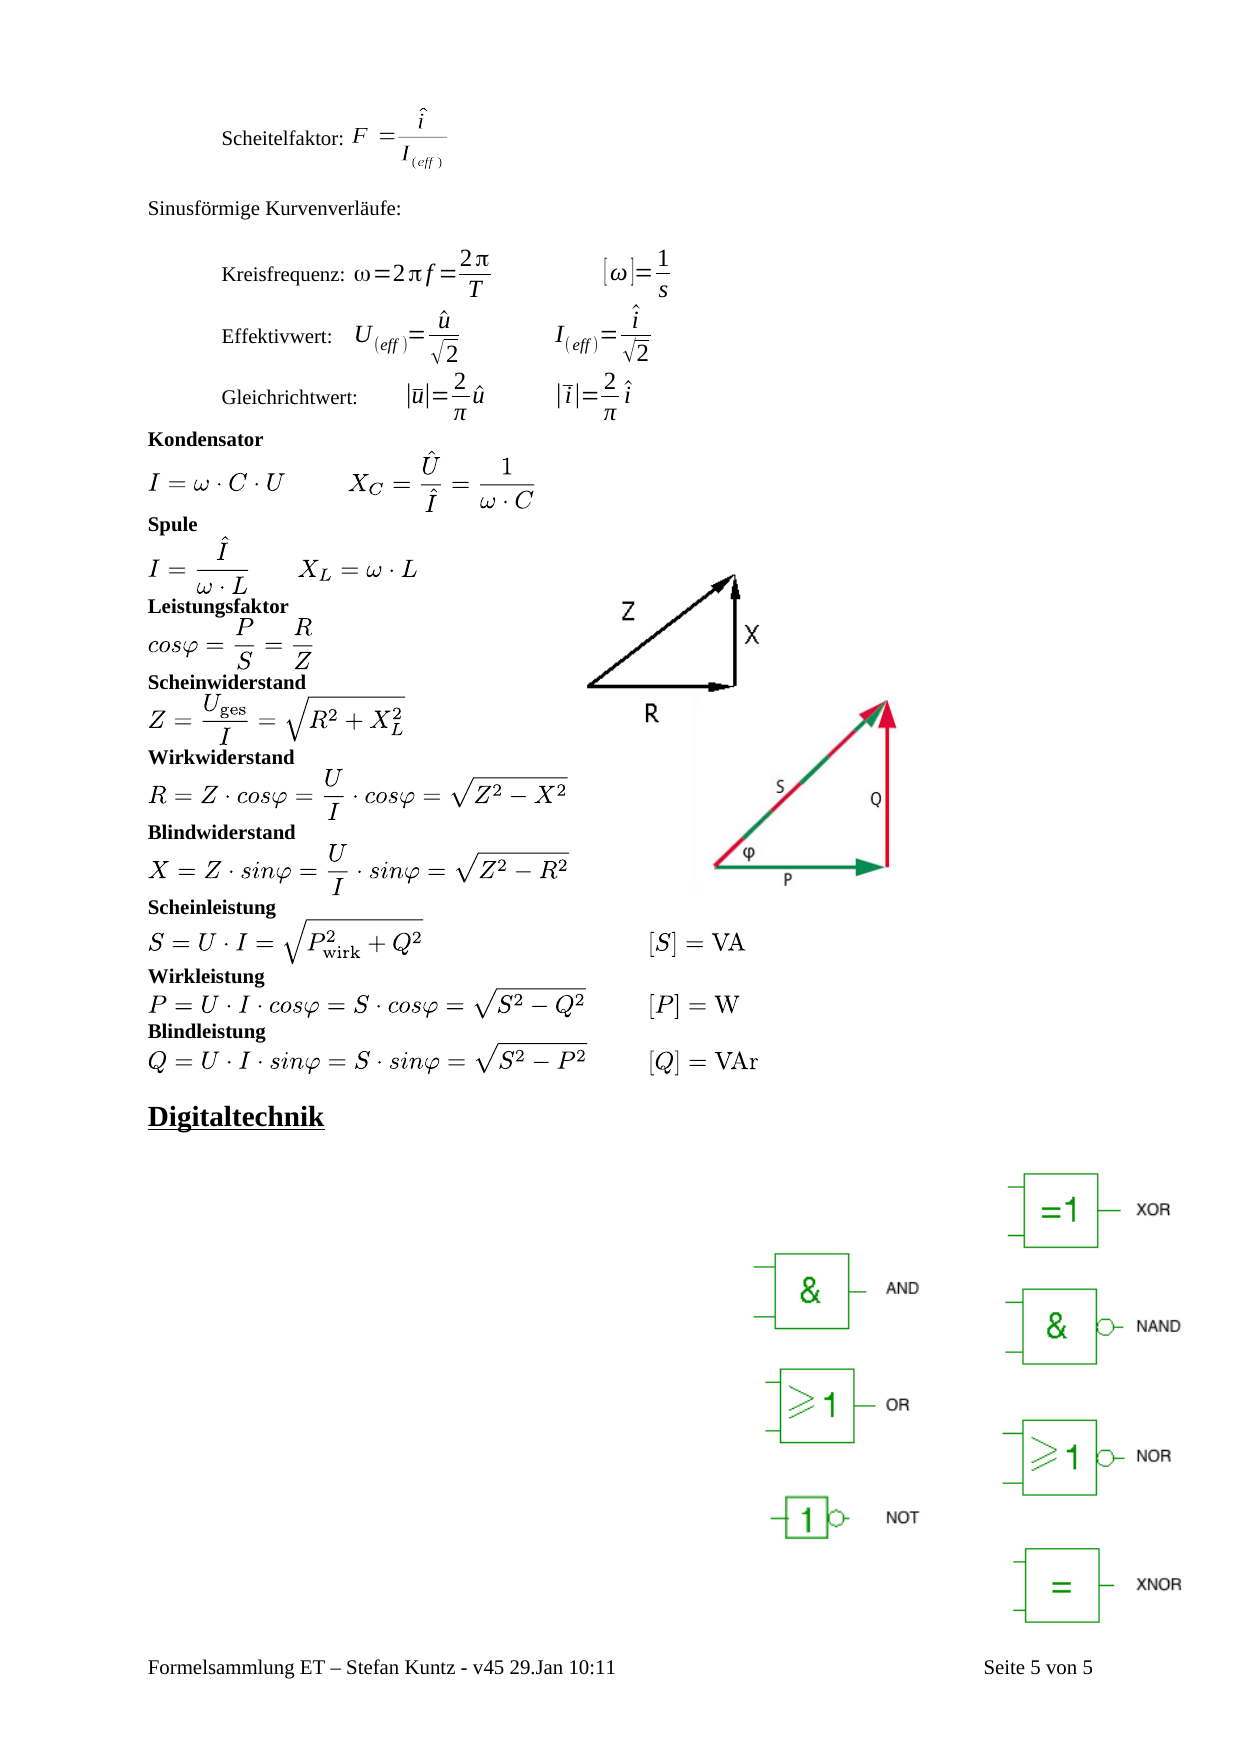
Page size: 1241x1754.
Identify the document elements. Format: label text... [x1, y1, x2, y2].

text Blindwiderstand [148, 820, 693, 844]
text Scheinleistung [148, 895, 1093, 919]
text Spule [148, 512, 1093, 536]
text Leistungsfaktor [148, 594, 573, 618]
picture [742, 1159, 1206, 1640]
text [902, 745, 1093, 769]
text Gleichrichtwert: [221, 368, 1093, 427]
text Scheitelfaktor: [221, 103, 1093, 172]
text Sinusförmige Kurvenverläufe: [148, 196, 1093, 220]
text Wirkwiderstand [148, 745, 693, 769]
text [765, 670, 1093, 694]
text Digitaltechnik [148, 1099, 1093, 1133]
text Kreisfrequenz: [221, 244, 1093, 304]
text Kondensator [148, 427, 1093, 451]
text Wirkleistung [148, 964, 1093, 988]
text Effektivwert: [221, 304, 1093, 368]
text [765, 594, 1093, 618]
text Scheinwiderstand [148, 670, 573, 694]
text Blindleistung [148, 1019, 1093, 1043]
text [902, 820, 1093, 844]
picture [573, 570, 902, 897]
